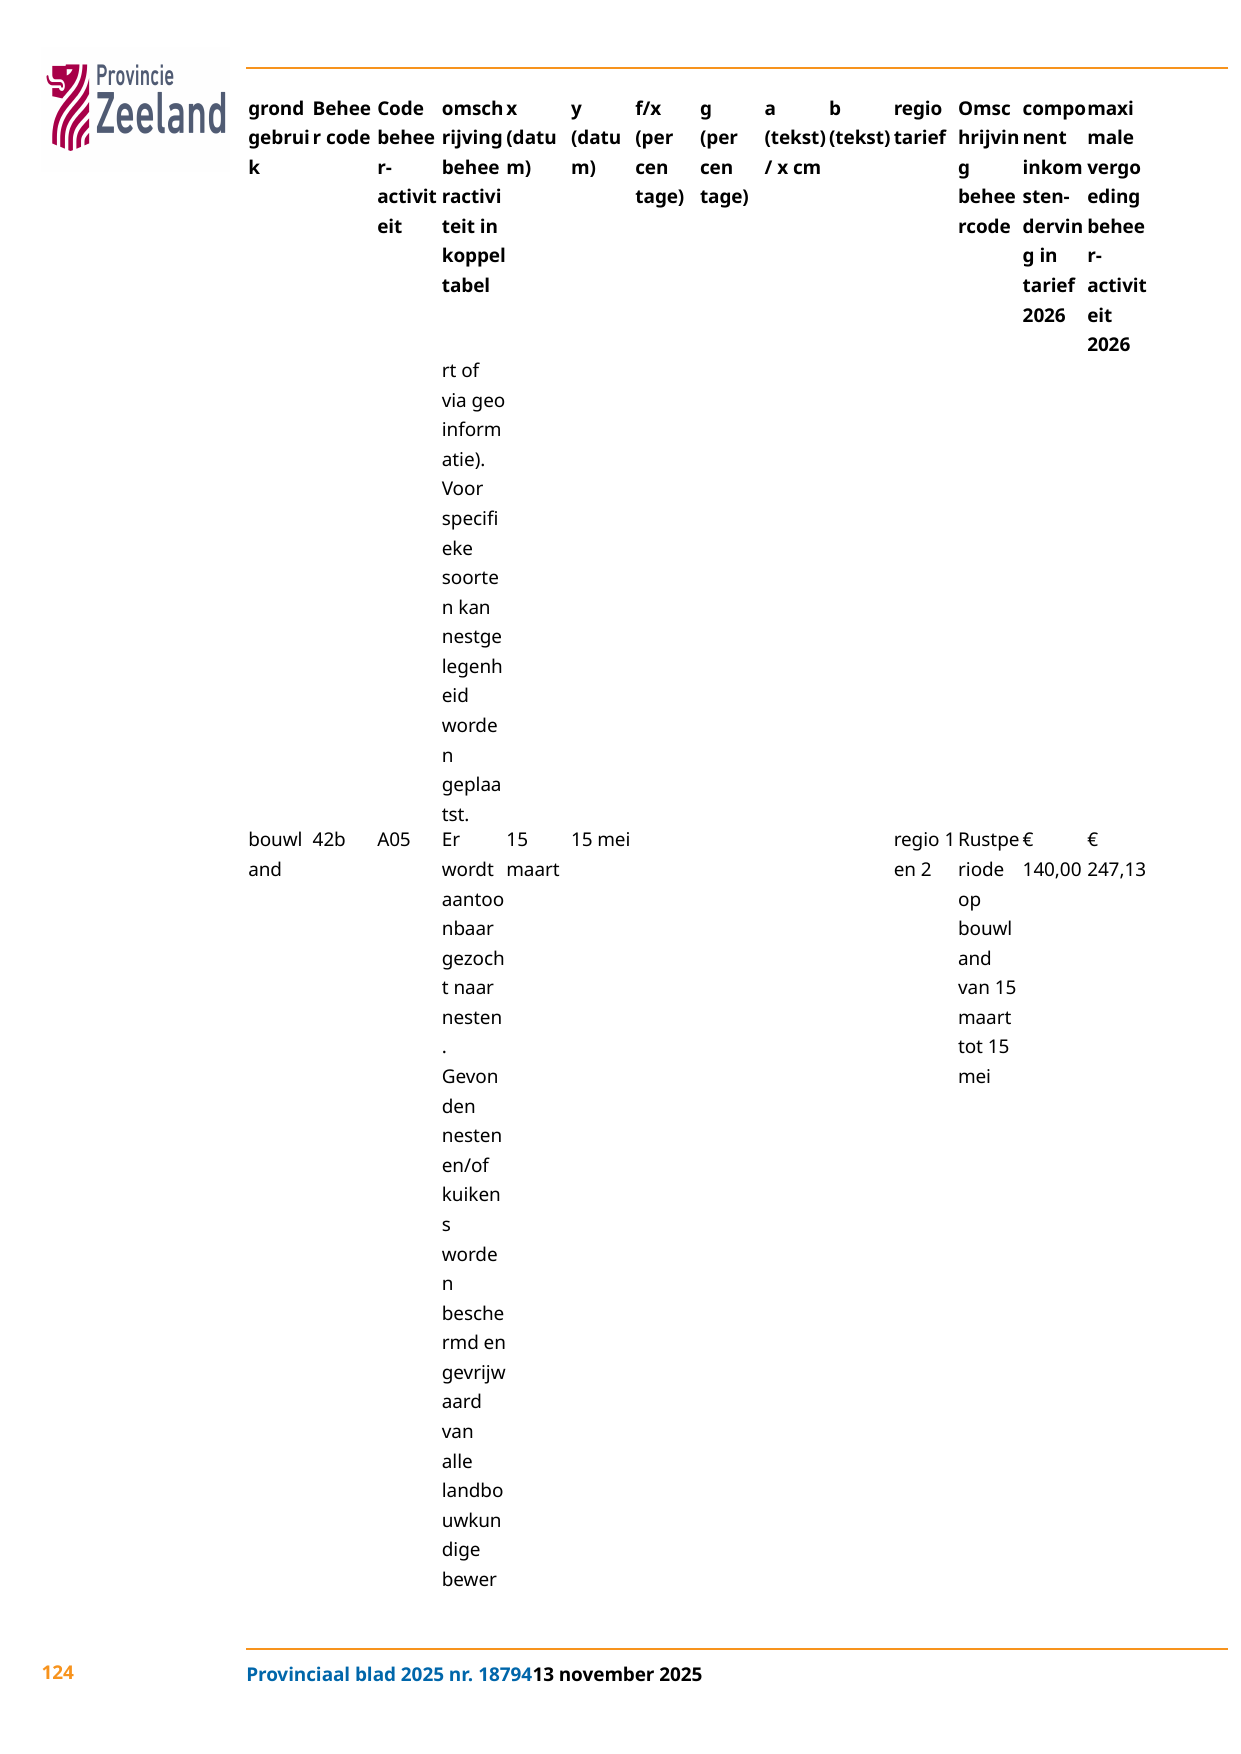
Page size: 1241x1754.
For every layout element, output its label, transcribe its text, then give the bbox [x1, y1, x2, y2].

table_cell [764, 827, 829, 1592]
table_cell [700, 827, 764, 1592]
table_header f/x (per cen tage) [635, 95, 700, 357]
table_header b (tekst) [829, 95, 893, 357]
table_header component inkomsten-derving in tarief 2026 [1023, 95, 1087, 357]
table_cell [635, 357, 700, 827]
picture [41, 47, 231, 172]
table_header Beheer code [313, 95, 377, 357]
table_header Code beheer-activiteit [377, 95, 442, 357]
table_cell Rustperiode op bouwland van 15 maart tot 15 mei [958, 827, 1022, 1592]
table_cell rt of via geo informatie). Voor specifieke soorten kan nestgelegenheid worden geplaatst. [442, 357, 506, 827]
table_cell regio 1 en 2 [894, 827, 958, 1592]
table_header Omschrijving beheercode [958, 95, 1022, 357]
table_cell [958, 357, 1022, 827]
table_cell [829, 357, 893, 827]
table_cell 15 maart [506, 827, 571, 1592]
table_header omschrijving beheeractiviteit in koppeltabel [442, 95, 506, 357]
table_cell [248, 357, 312, 827]
table_cell [635, 827, 700, 1592]
table_header y (datum) [571, 95, 635, 357]
table_cell [764, 357, 829, 827]
table_cell [700, 357, 764, 827]
table_cell [506, 357, 571, 827]
table_cell € 140,00 [1023, 827, 1087, 1592]
table_header regio tarief [894, 95, 958, 357]
table_cell 42b [313, 827, 377, 1592]
table_header grond gebruik [248, 95, 312, 357]
table_cell [1087, 357, 1152, 827]
table_header g (per cen tage) [700, 95, 764, 357]
table_cell [571, 357, 635, 827]
table_cell [829, 827, 893, 1592]
table_cell bouwland [248, 827, 312, 1592]
table_header maximale vergoeding beheer-activiteit 2026 [1087, 95, 1152, 357]
table_cell [894, 357, 958, 827]
table_cell Er wordt aantoonbaar gezocht naar nesten. Gevonden nesten en/of kuikens worden beschermd en gevrijwaard van alle landbouwkundige bewer [442, 827, 506, 1592]
table_cell 15 mei [571, 827, 635, 1592]
table_cell [1023, 357, 1087, 827]
table_cell € 247,13 [1087, 827, 1152, 1592]
table_header a (tekst) / x cm [764, 95, 829, 357]
table_cell A05 [377, 827, 442, 1592]
table_cell [377, 357, 442, 827]
table_header x (datum) [506, 95, 571, 357]
table_cell [313, 357, 377, 827]
